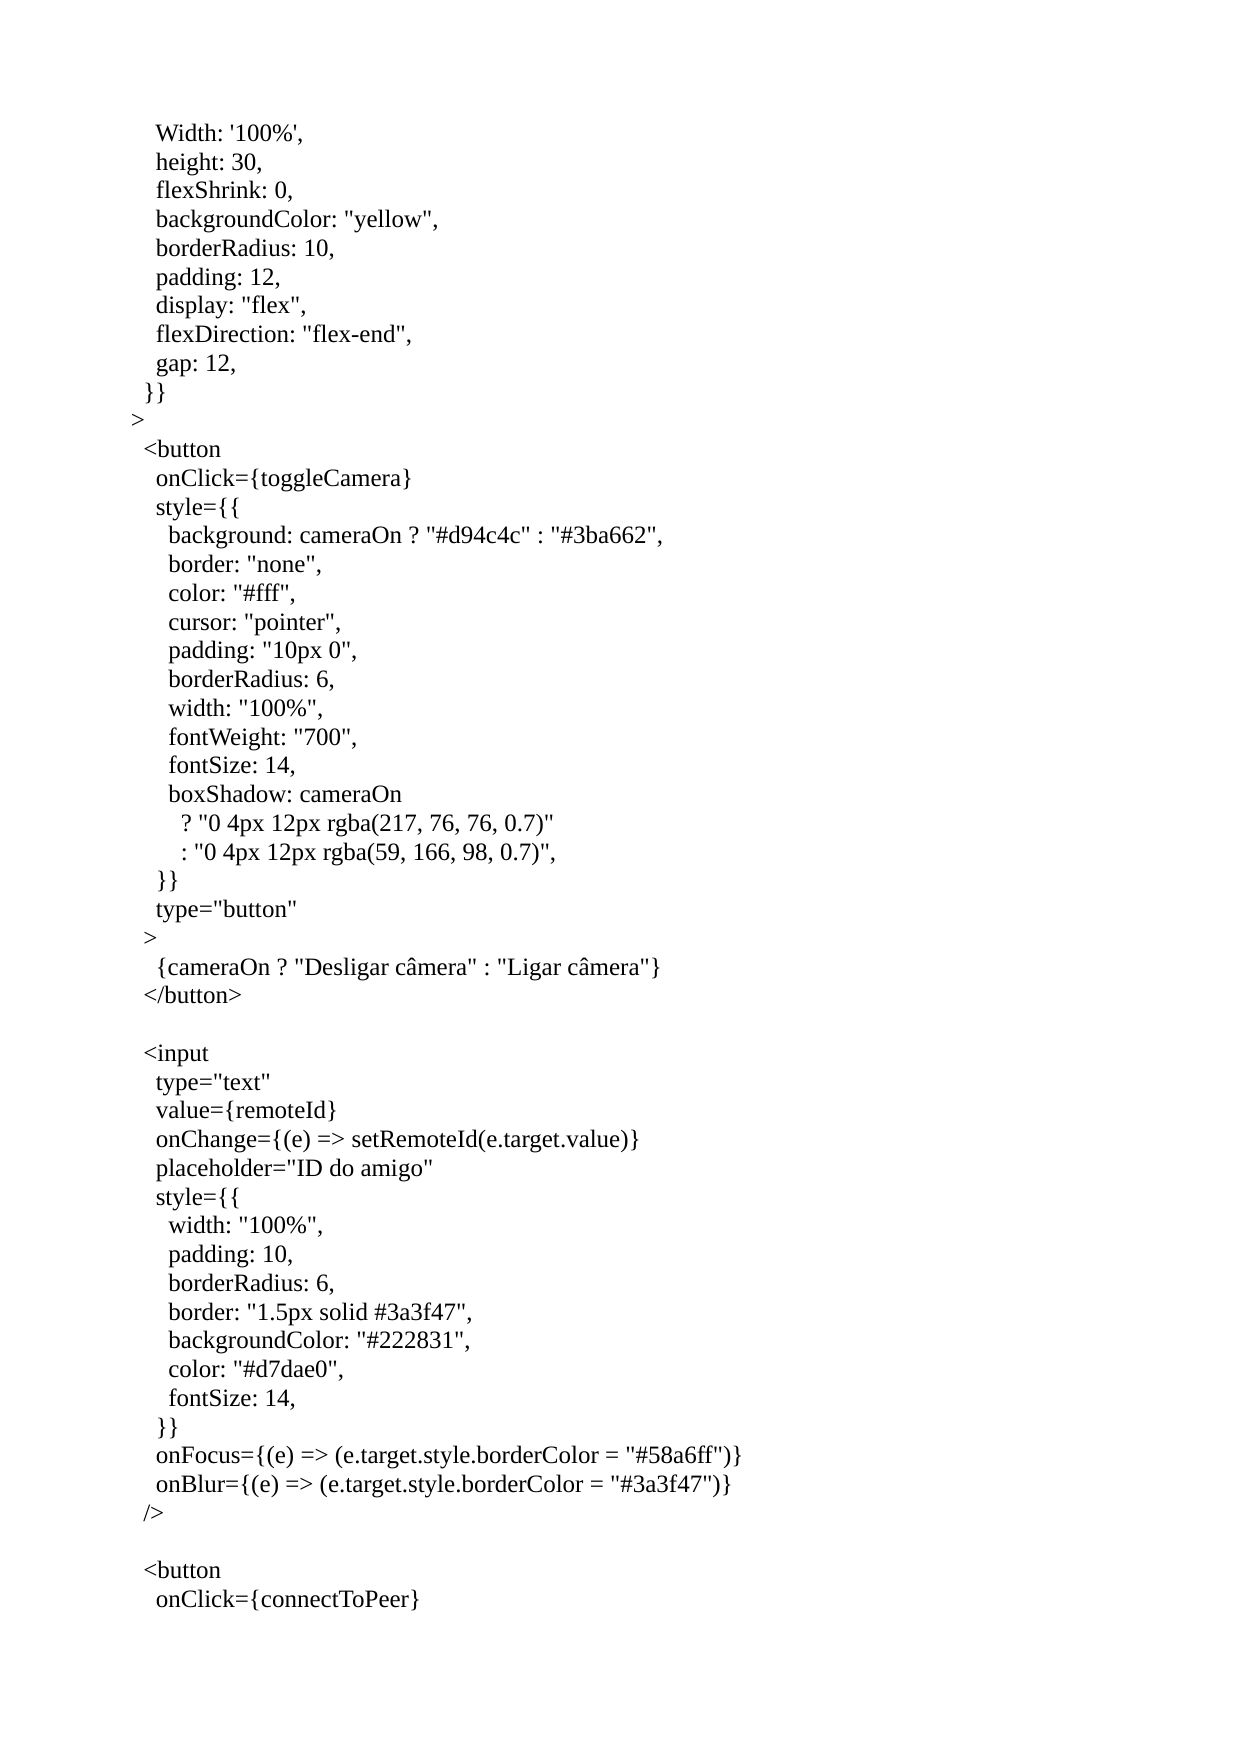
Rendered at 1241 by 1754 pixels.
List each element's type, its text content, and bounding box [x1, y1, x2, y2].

text onClick={connectToPeer} [118, 1584, 1122, 1613]
text backgroundColor: "#222831", [118, 1326, 1122, 1354]
text borderRadius: 6, [118, 664, 1122, 693]
text > [118, 923, 1122, 952]
text : "0 4px 12px rgba(59, 166, 98, 0.7)", [118, 837, 1122, 866]
text padding: 12, [118, 262, 1122, 291]
text ? "0 4px 12px rgba(217, 76, 76, 0.7)" [118, 808, 1122, 837]
text </button> [118, 981, 1122, 1009]
text flexShrink: 0, [118, 176, 1122, 204]
text onBlur={(e) => (e.target.style.borderColor = "#3a3f47")} [118, 1469, 1122, 1498]
text boxShadow: cameraOn [118, 779, 1122, 808]
text color: "#fff", [118, 578, 1122, 607]
text borderRadius: 10, [118, 233, 1122, 262]
text Width: '100%', [118, 118, 1122, 147]
text height: 30, [118, 147, 1122, 176]
text fontWeight: "700", [118, 722, 1122, 751]
text flexDirection: "flex-end", [118, 319, 1122, 348]
text {cameraOn ? "Desligar câmera" : "Ligar câmera"} [118, 952, 1122, 981]
text backgroundColor: "yellow", [118, 204, 1122, 233]
text fontSize: 14, [118, 1383, 1122, 1412]
text style={{ [118, 492, 1122, 521]
text border: "none", [118, 549, 1122, 578]
text }} [118, 866, 1122, 894]
text onFocus={(e) => (e.target.style.borderColor = "#58a6ff")} [118, 1441, 1122, 1469]
text <button [118, 434, 1122, 463]
text border: "1.5px solid #3a3f47", [118, 1297, 1122, 1326]
text <input [118, 1038, 1122, 1067]
text padding: "10px 0", [118, 636, 1122, 664]
text value={remoteId} [118, 1096, 1122, 1124]
text type="button" [118, 894, 1122, 923]
text }} [118, 1412, 1122, 1441]
text width: "100%", [118, 1211, 1122, 1239]
text style={{ [118, 1182, 1122, 1211]
text > [118, 406, 1122, 434]
text padding: 10, [118, 1239, 1122, 1268]
text /> [118, 1498, 1122, 1527]
text gap: 12, [118, 348, 1122, 377]
text type="text" [118, 1067, 1122, 1096]
text cursor: "pointer", [118, 607, 1122, 636]
text onChange={(e) => setRemoteId(e.target.value)} [118, 1124, 1122, 1153]
text fontSize: 14, [118, 751, 1122, 779]
text borderRadius: 6, [118, 1268, 1122, 1297]
text onClick={toggleCamera} [118, 463, 1122, 492]
text <button [118, 1556, 1122, 1584]
text width: "100%", [118, 693, 1122, 722]
text color: "#d7dae0", [118, 1354, 1122, 1383]
text background: cameraOn ? "#d94c4c" : "#3ba662", [118, 521, 1122, 549]
text }} [118, 377, 1122, 406]
text display: "flex", [118, 291, 1122, 319]
text placeholder="ID do amigo" [118, 1153, 1122, 1182]
